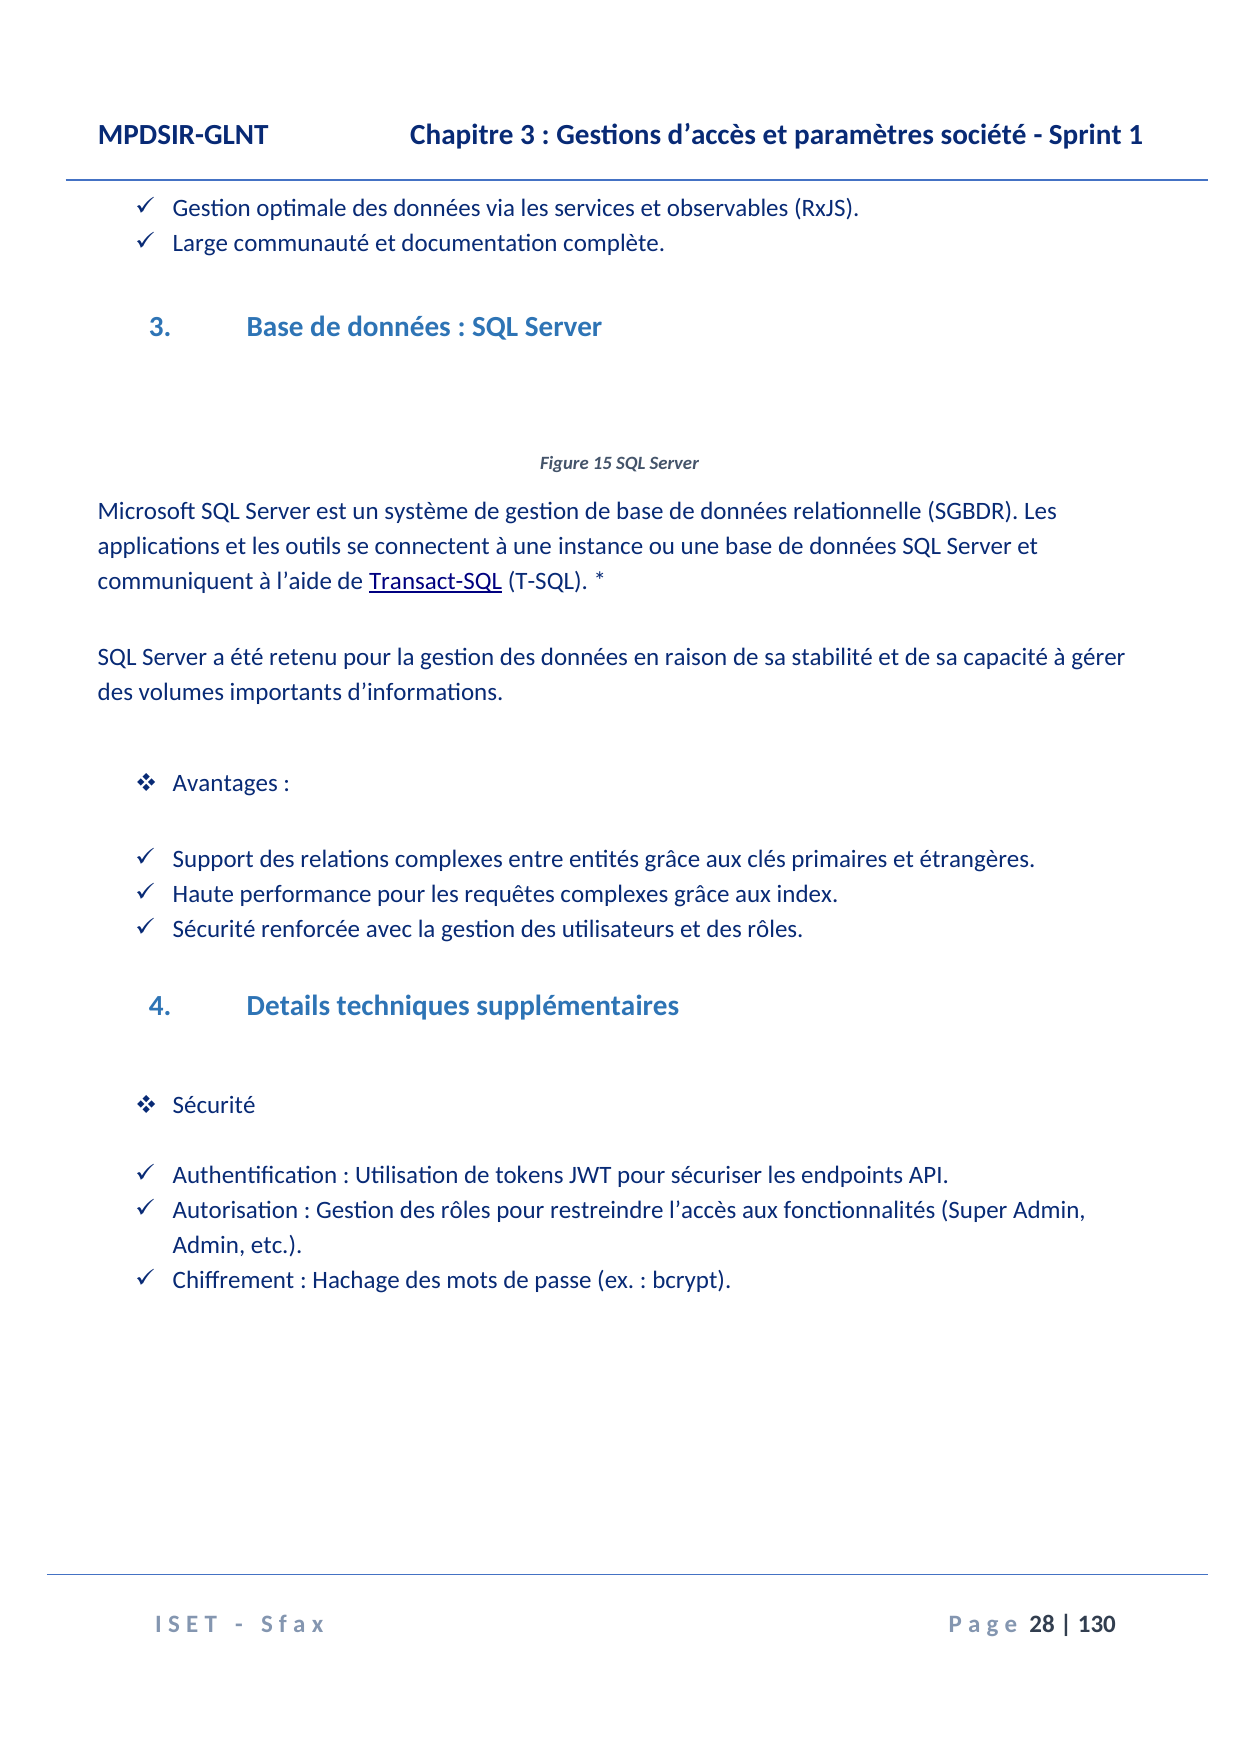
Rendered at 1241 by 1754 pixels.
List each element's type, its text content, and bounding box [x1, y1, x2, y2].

list Support des relations complexes entre entités grâce aux clés primaires et étrangères. [135, 843, 1143, 873]
list Avantages : [135, 767, 1143, 797]
subtitle Base de données : SQL Server [171, 308, 1143, 343]
list Gestion optimale des données via les services et observables (RxJS). [135, 192, 1143, 223]
list Haute performance pour les requêtes complexes grâce aux index. [135, 878, 1143, 908]
list Sécurité [135, 1089, 1143, 1120]
text SQL Server a été retenu pour la gestion des données en raison de sa stabilité et de sa capacité à gérer des volumes importants d’informations. [97, 641, 1143, 706]
list Autorisation : Gestion des rôles pour restreindre l’accès aux fonctionnalités (Super Admin, Admin, etc.). [135, 1194, 1143, 1260]
subtitle Details techniques supplémentaires [171, 987, 1143, 1022]
list Sécurité renforcée avec la gestion des utilisateurs et des rôles. [135, 913, 1143, 943]
text Microsoft SQL Server est un système de gestion de base de données relationnelle (SGBDR). Les applications et les outils se connectent à une instance ou une base de données SQL Server et communiquent à l’aide de Transact-SQL (T-SQL). * [97, 495, 1143, 596]
list Authentification : Utilisation de tokens JWT pour sécuriser les endpoints API. [135, 1159, 1143, 1190]
text Figure 15 SQL Server [97, 451, 1143, 474]
list Large communauté et documentation complète. [135, 227, 1143, 258]
list Chiffrement : Hachage des mots de passe (ex. : bcrypt). [135, 1264, 1143, 1295]
